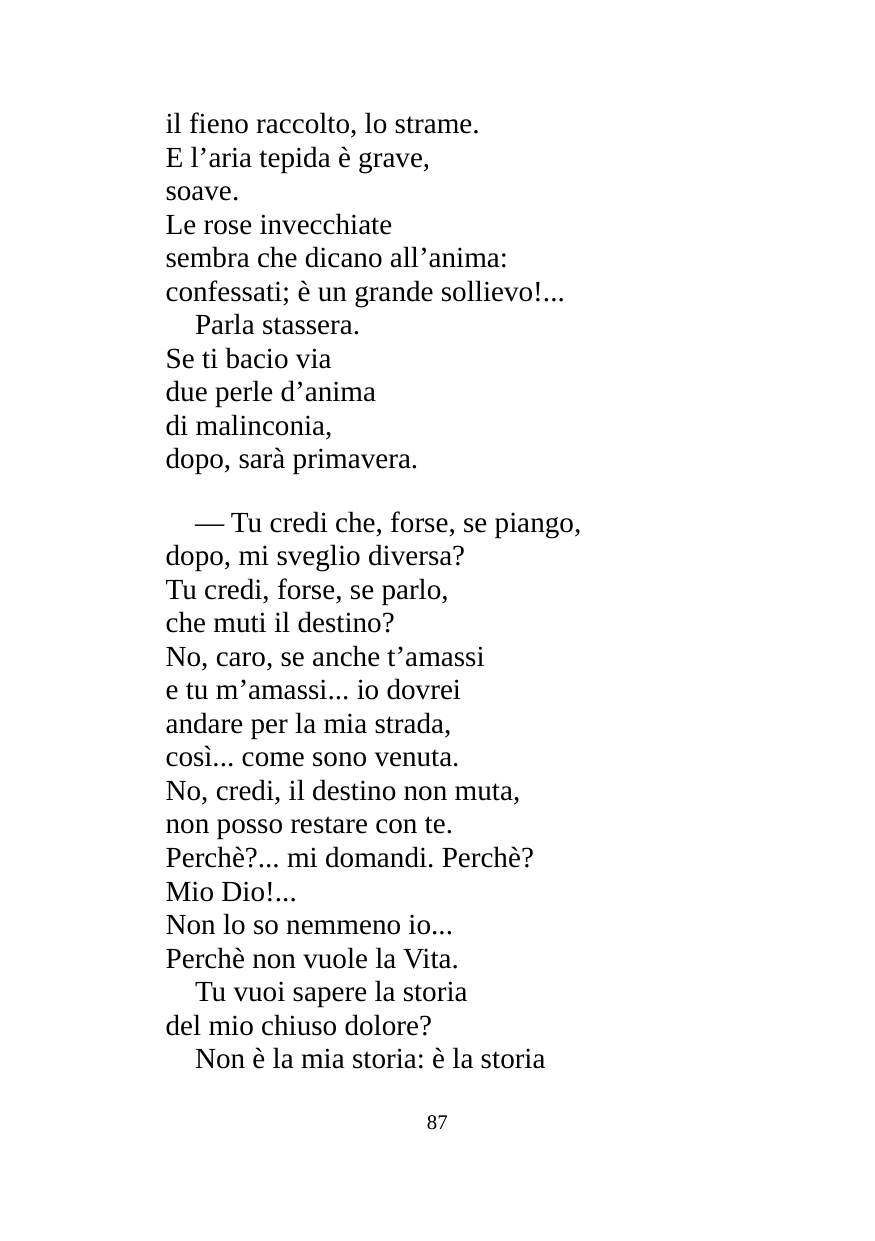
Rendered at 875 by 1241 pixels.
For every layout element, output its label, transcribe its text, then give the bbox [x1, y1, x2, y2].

text Parla stassera. Se ti bacio via due perle d’anima di malinconia, dopo, sarà primavera. [165, 307, 768, 475]
text Non è la mia storia: è la storia [165, 1041, 768, 1075]
text Tu vuoi sapere la storia del mio chiuso dolore? [165, 974, 768, 1041]
text il fieno raccolto, lo strame. E l’aria tepida è grave, soave. Le rose invecchiate sembra che dicano all’anima: confessati; è un grande sollievo!... [165, 106, 768, 307]
text — Tu credi che, forse, se piango, dopo, mi sveglio diversa? Tu credi, forse, se parlo, che muti il destino? No, caro, se anche t’amassi e tu m’amassi... io dovrei andare per la mia strada, così... come sono venuta. No, credi, il destino non muta, non posso restare con te. Perchè?... mi domandi. Perchè? Mio Dio!... Non lo so nemmeno io... Perchè non vuole la Vita. [165, 505, 768, 974]
